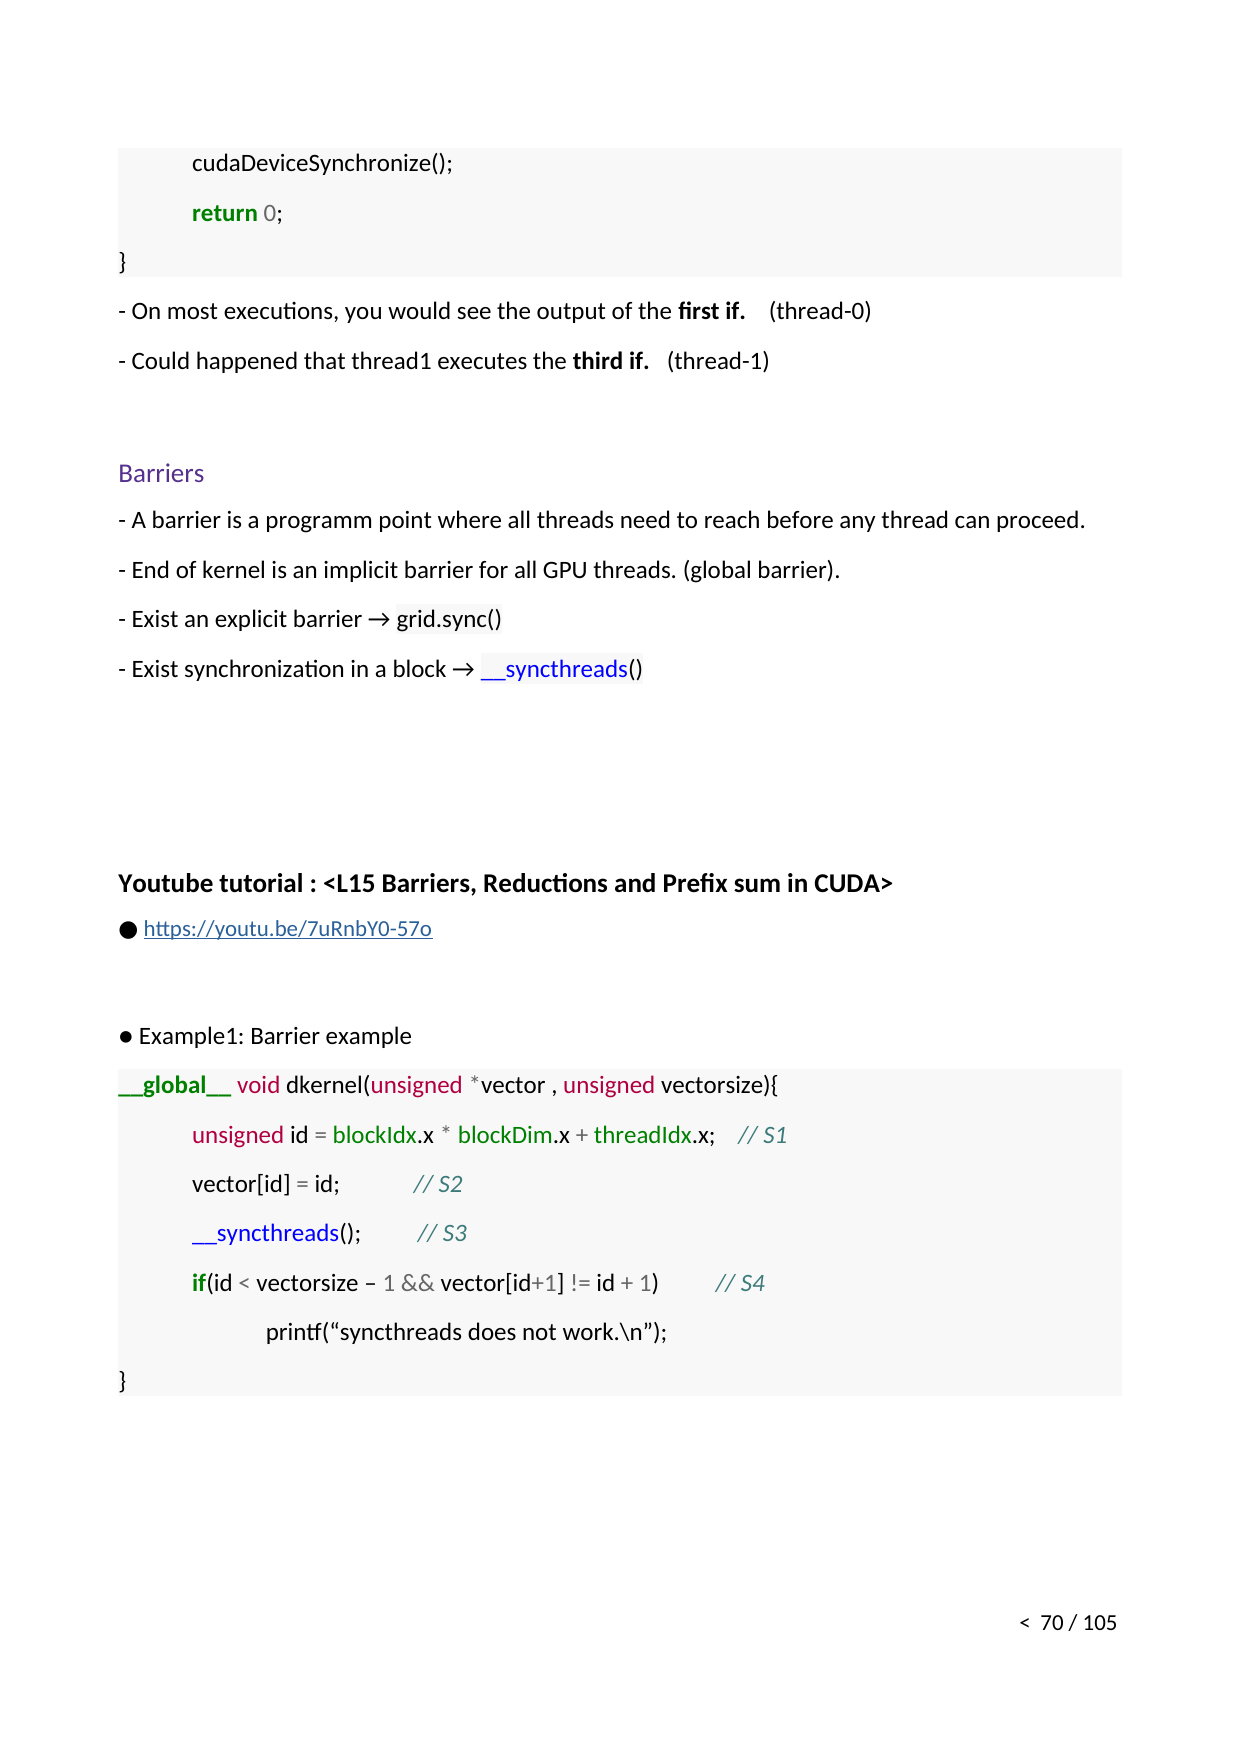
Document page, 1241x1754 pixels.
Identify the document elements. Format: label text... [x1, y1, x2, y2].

text __syncthreads(); // S3 [118, 1217, 1122, 1248]
text - Could happened that thread1 executes the third if. (thread-1) [118, 345, 1122, 376]
text } [118, 1365, 1122, 1396]
text - Exist synchronization in a block → __syncthreads() [118, 653, 1122, 684]
text } [118, 246, 1122, 277]
text cudaDeviceSynchronize(); [118, 148, 1122, 178]
text vector[id] = id; // S2 [118, 1168, 1122, 1199]
text - On most executions, you would see the output of the first if. (thread-0) [118, 295, 1122, 326]
text - A barrier is a programm point where all threads need to reach before any thread can proceed. [118, 504, 1122, 535]
text - Exist an explicit barrier → grid.sync() [118, 604, 1122, 634]
text return 0; [118, 197, 1122, 227]
text if(id < vectorsize – 1 && vector[id+1] != id + 1) // S4 [118, 1267, 1122, 1297]
subtitle Youtube tutorial : <L15 Barriers, Reductions and Prefix sum in CUDA> [118, 866, 1122, 899]
text __global__ void dkernel(unsigned *vector , unsigned vectorsize){ [118, 1069, 1122, 1100]
subtitle Barriers [118, 457, 1122, 490]
text ● Example1: Barrier example [118, 1020, 1122, 1051]
text - End of kernel is an implicit barrier for all GPU threads. (global barrier). [118, 554, 1122, 584]
text printf(“syncthreads does not work.\n”); [118, 1316, 1122, 1346]
text ● https://youtu.be/7uRnbY0-57o [118, 914, 1122, 942]
text unsigned id = blockIdx.x * blockDim.x + threadIdx.x; // S1 [118, 1119, 1122, 1149]
